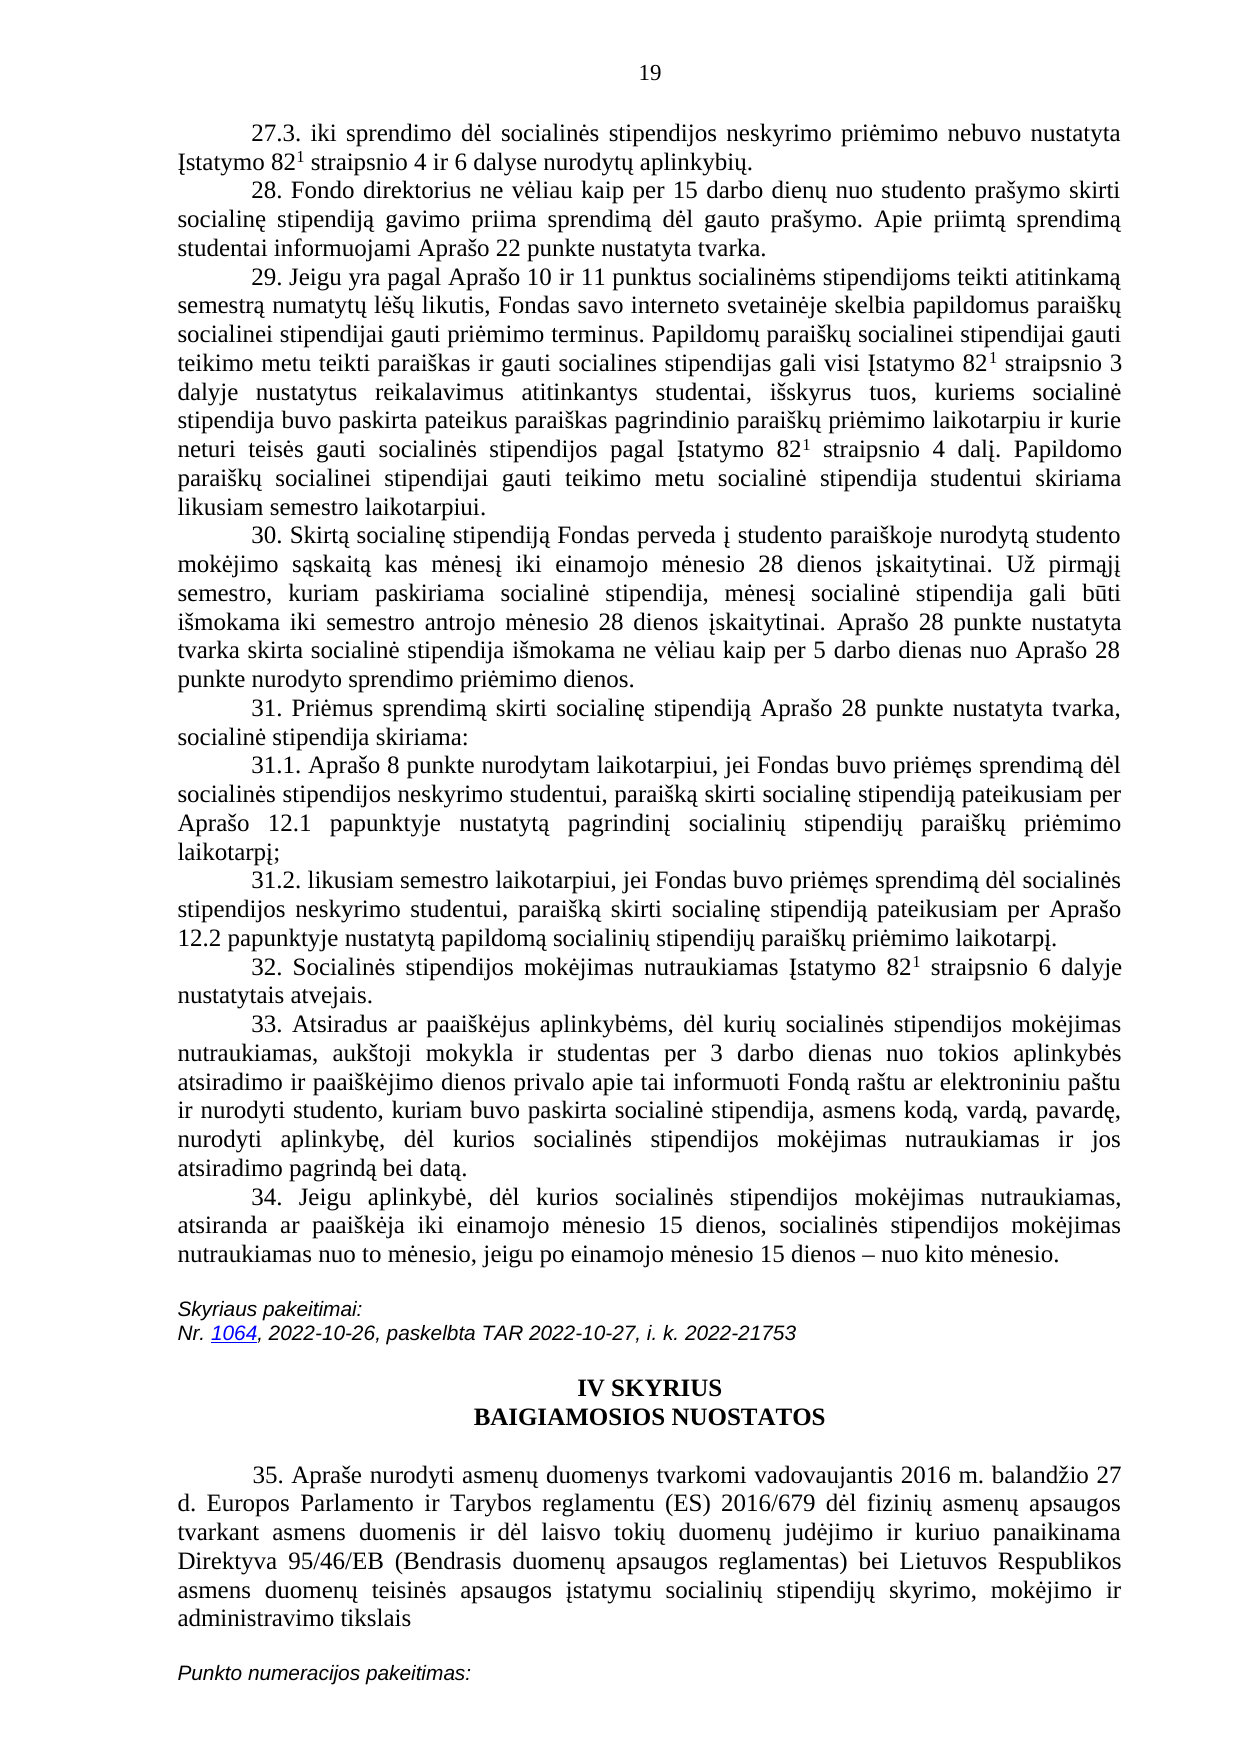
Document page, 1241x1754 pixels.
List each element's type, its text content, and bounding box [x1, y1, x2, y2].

text BAIGIAMOSIOS NUOSTATOS [177, 1402, 1122, 1431]
text 28. Fondo direktorius ne vėliau kaip per 15 darbo dienų nuo studento prašymo skirti socialinę stipendiją gavimo priima sprendimą dėl gauto prašymo. Apie priimtą sprendimą studentai informuojami Aprašo 22 punkte nustatyta tvarka. [177, 176, 1122, 262]
text 27.3. iki sprendimo dėl socialinės stipendijos neskyrimo priėmimo nebuvo nustatyta Įstatymo 821 straipsnio 4 ir 6 dalyse nurodytų aplinkybių. [177, 118, 1122, 176]
text 31. Priėmus sprendimą skirti socialinę stipendiją Aprašo 28 punkte nustatyta tvarka, socialinė stipendija skiriama: [177, 693, 1122, 751]
text 31.1. Aprašo 8 punkte nurodytam laikotarpiui, jei Fondas buvo priėmęs sprendimą dėl socialinės stipendijos neskyrimo studentui, paraišką skirti socialinę stipendiją pateikusiam per Aprašo 12.1 papunktyje nustatytą pagrindinį socialinių stipendijų paraiškų priėmimo laikotarpį; [177, 751, 1122, 866]
text Punkto numeracijos pakeitimas: [177, 1661, 1122, 1685]
text 31.2. likusiam semestro laikotarpiui, jei Fondas buvo priėmęs sprendimą dėl socialinės stipendijos neskyrimo studentui, paraišką skirti socialinę stipendiją pateikusiam per Aprašo 12.2 papunktyje nustatytą papildomą socialinių stipendijų paraiškų priėmimo laikotarpį. [177, 866, 1122, 952]
text 34. Jeigu aplinkybė, dėl kurios socialinės stipendijos mokėjimas nutraukiamas, atsiranda ar paaiškėja iki einamojo mėnesio 15 dienos, socialinės stipendijos mokėjimas nutraukiamas nuo to mėnesio, jeigu po einamojo mėnesio 15 dienos – nuo kito mėnesio. [177, 1182, 1122, 1268]
text 35. Apraše nurodyti asmenų duomenys tvarkomi vadovaujantis 2016 m. balandžio 27 d. Europos Parlamento ir Tarybos reglamentu (ES) 2016/679 dėl fizinių asmenų apsaugos tvarkant asmens duomenis ir dėl laisvo tokių duomenų judėjimo ir kuriuo panaikinama Direktyva 95/46/EB (Bendrasis duomenų apsaugos reglamentas) bei Lietuvos Respublikos asmens duomenų teisinės apsaugos įstatymu socialinių stipendijų skyrimo, mokėjimo ir administravimo tikslais [177, 1460, 1122, 1632]
text Nr. 1064, 2022-10-26, paskelbta TAR 2022-10-27, i. k. 2022-21753 [177, 1321, 1122, 1345]
text 32. Socialinės stipendijos mokėjimas nutraukiamas Įstatymo 821 straipsnio 6 dalyje nustatytais atvejais. [177, 952, 1122, 1009]
text Skyriaus pakeitimai: [177, 1297, 1122, 1321]
text 33. Atsiradus ar paaiškėjus aplinkybėms, dėl kurių socialinės stipendijos mokėjimas nutraukiamas, aukštoji mokykla ir studentas per 3 darbo dienas nuo tokios aplinkybės atsiradimo ir paaiškėjimo dienos privalo apie tai informuoti Fondą raštu ar elektroniniu paštu ir nurodyti studento, kuriam buvo paskirta socialinė stipendija, asmens kodą, vardą, pavardę, nurodyti aplinkybę, dėl kurios socialinės stipendijos mokėjimas nutraukiamas ir jos atsiradimo pagrindą bei datą. [177, 1009, 1122, 1182]
text IV SKYRIUS [177, 1373, 1122, 1402]
text 30. Skirtą socialinę stipendiją Fondas perveda į studento paraiškoje nurodytą studento mokėjimo sąskaitą kas mėnesį iki einamojo mėnesio 28 dienos įskaitytinai. Už pirmąjį semestro, kuriam paskiriama socialinė stipendija, mėnesį socialinė stipendija gali būti išmokama iki semestro antrojo mėnesio 28 dienos įskaitytinai. Aprašo 28 punkte nustatyta tvarka skirta socialinė stipendija išmokama ne vėliau kaip per 5 darbo dienas nuo Aprašo 28 punkte nurodyto sprendimo priėmimo dienos. [177, 521, 1122, 693]
text 29. Jeigu yra pagal Aprašo 10 ir 11 punktus socialinėms stipendijoms teikti atitinkamą semestrą numatytų lėšų likutis, Fondas savo interneto svetainėje skelbia papildomus paraiškų socialinei stipendijai gauti priėmimo terminus. Papildomų paraiškų socialinei stipendijai gauti teikimo metu teikti paraiškas ir gauti socialines stipendijas gali visi Įstatymo 821 straipsnio 3 dalyje nustatytus reikalavimus atitinkantys studentai, išskyrus tuos, kuriems socialinė stipendija buvo paskirta pateikus paraiškas pagrindinio paraiškų priėmimo laikotarpiu ir kurie neturi teisės gauti socialinės stipendijos pagal Įstatymo 821 straipsnio 4 dalį. Papildomo paraiškų socialinei stipendijai gauti teikimo metu socialinė stipendija studentui skiriama likusiam semestro laikotarpiui. [177, 262, 1122, 521]
